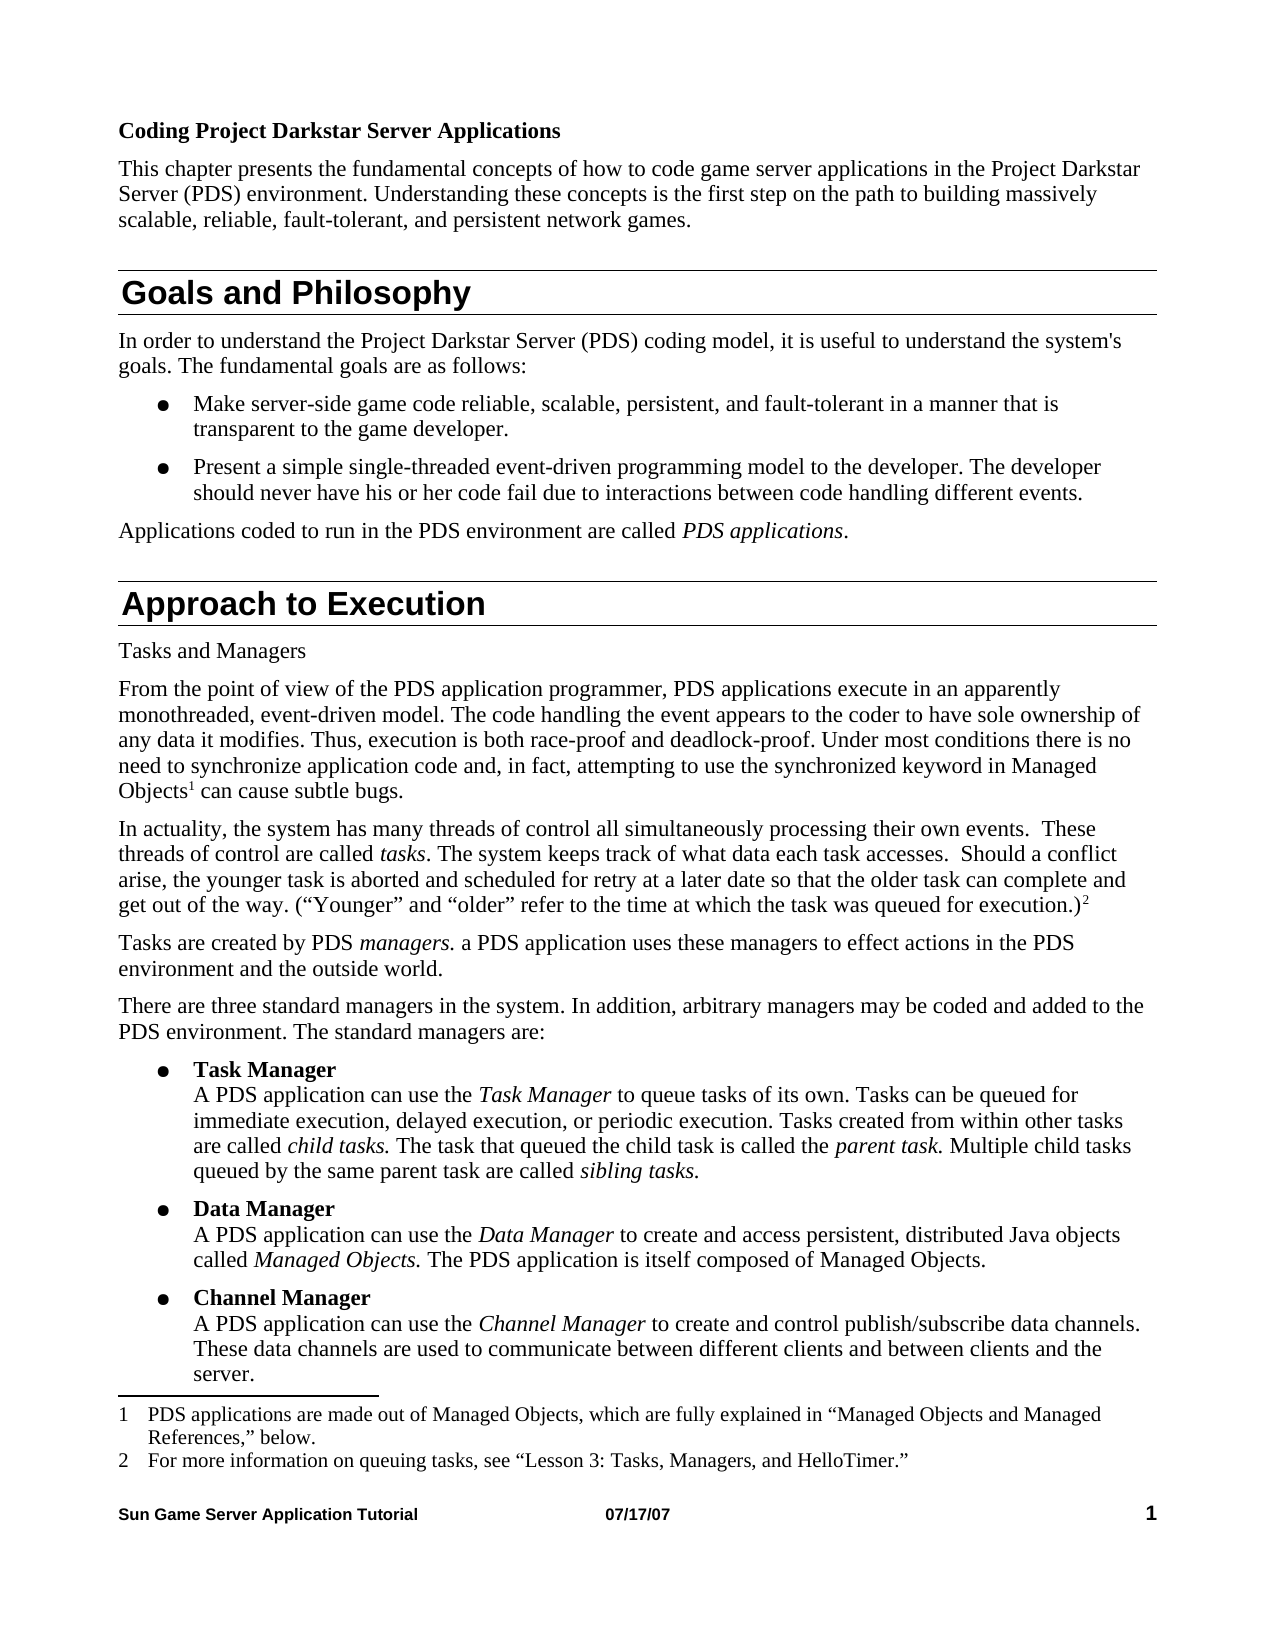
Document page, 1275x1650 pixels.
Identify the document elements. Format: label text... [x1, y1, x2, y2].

text This chapter presents the fundamental concepts of how to code game server applications in the Project Darkstar Server (PDS) environment. Understanding these concepts is the first step on the path to building massively scalable, reliable, fault-tolerant, and persistent network games. [118, 156, 1157, 232]
text Applications coded to run in the PDS environment are called PDS applications. [118, 518, 1157, 543]
list Data Manager A PDS application can use the Data Manager to create and access persistent, distributed Java objects called Managed Objects. The PDS application is itself composed of Managed Objects. [156, 1196, 1157, 1273]
list Make server-side game code reliable, scalable, persistent, and fault-tolerant in a manner that is transparent to the game developer. [156, 391, 1157, 442]
text PDS applications are made out of Managed Objects, which are fully explained in “Managed Objects and Managed References,” below. [118, 1402, 1157, 1449]
list Present a simple single-threaded event-driven programming model to the developer. The developer should never have his or her code fail due to interactions between code handling different events. [156, 454, 1157, 505]
list Task Manager A PDS application can use the Task Manager to queue tasks of its own. Tasks can be queued for immediate execution, delayed execution, or periodic execution. Tasks created from within other tasks are called child tasks. The task that queued the child task is called the parent task. Multiple child tasks queued by the same parent task are called sibling tasks. [156, 1057, 1157, 1184]
text Tasks are created by PDS managers. a PDS application uses these managers to effect actions in the PDS environment and the outside world. [118, 930, 1157, 981]
list Channel Manager A PDS application can use the Channel Manager to create and control publish/subscribe data channels. These data channels are used to communicate between different clients and between clients and the server. [156, 1285, 1157, 1387]
text In actuality, the system has many threads of control all simultaneously processing their own events. These threads of control are called tasks. The system keeps track of what data each task accesses. Should a conflict arise, the younger task is aborted and scheduled for retry at a later date so that the older task can complete and get out of the way. (“Younger” and “older” refer to the time at which the task was queued for execution.) [118, 816, 1157, 918]
subtitle Approach to Execution [118, 582, 1157, 625]
text There are three standard managers in the system. In addition, arbitrary managers may be coded and added to the PDS environment. The standard managers are: [118, 993, 1157, 1044]
text For more information on queuing tasks, see “Lesson 3: Tasks, Managers, and HelloTimer.” [118, 1449, 1157, 1472]
text From the point of view of the PDS application programmer, PDS applications execute in an apparently monothreaded, event-driven model. The code handling the event appears to the coder to have sole ownership of any data it modifies. Thus, execution is both race-proof and deadlock-proof. Under most conditions there is no need to synchronize application code and, in fact, attempting to use the synchronized keyword in Managed Objects can cause subtle bugs. [118, 676, 1157, 803]
text In order to understand the Project Darkstar Server (PDS) coding model, it is useful to understand the system's goals. The fundamental goals are as follows: [118, 328, 1157, 378]
subtitle Goals and Philosophy [118, 271, 1157, 314]
